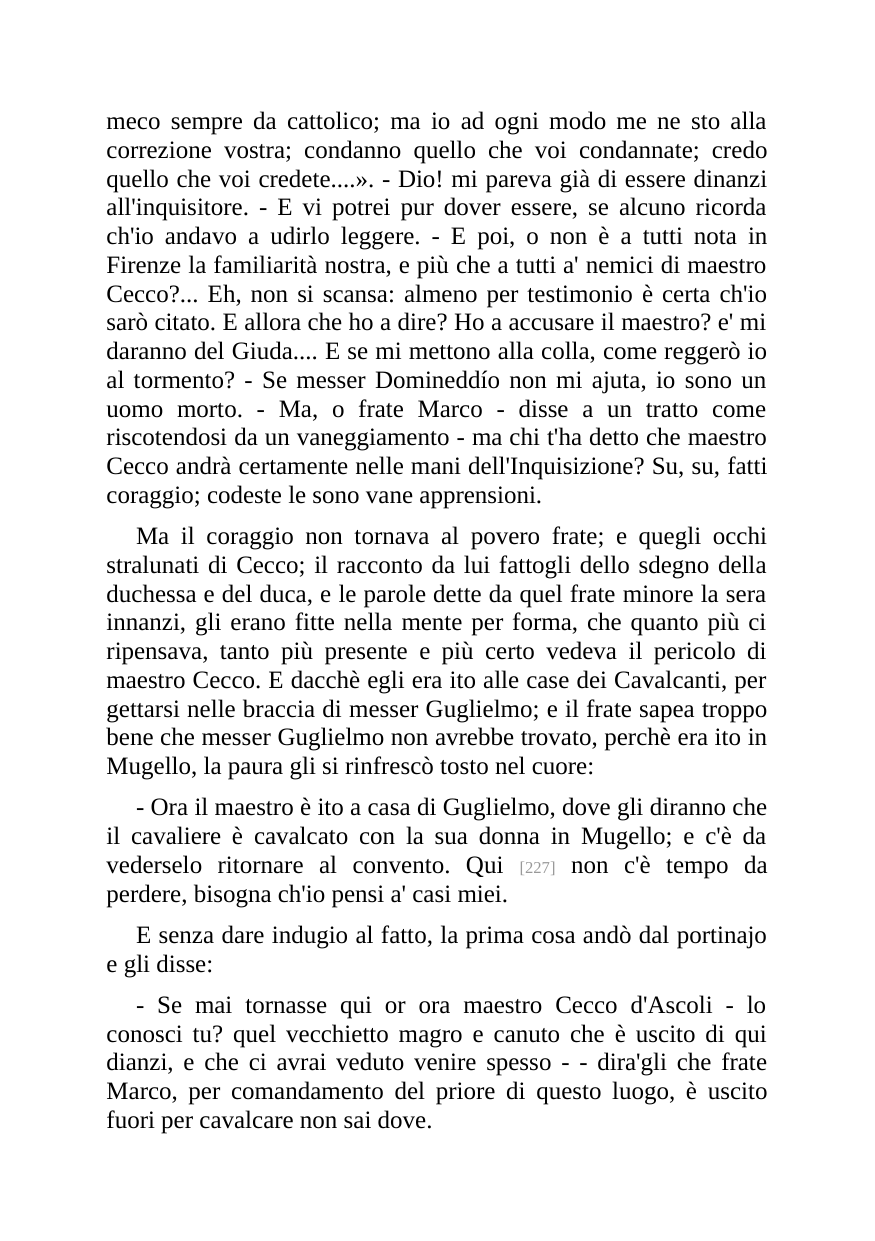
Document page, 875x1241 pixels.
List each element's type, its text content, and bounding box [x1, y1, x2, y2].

text - Ora il maestro è ito a casa di Guglielmo, dove gli diranno che il cavaliere è cavalcato con la sua donna in Mugello; e c'è da vederselo ritornare al convento. Qui [227] non c'è tempo da perdere, bisogna ch'io pensi a' casi miei. [106, 792, 768, 907]
text - Se mai tornasse qui or ora maestro Cecco d'Ascoli - lo conosci tu? quel vecchietto magro e canuto che è uscito di qui dianzi, e che ci avrai veduto venire spesso - - dira'gli che frate Marco, per comandamento del priore di questo luogo, è uscito fuori per cavalcare non sai dove. [106, 990, 768, 1134]
text E senza dare indugio al fatto, la prima cosa andò dal portinajo e gli disse: [106, 920, 768, 977]
text Ma il coraggio non tornava al povero frate; e quegli occhi stralunati di Cecco; il racconto da lui fattogli dello sdegno della duchessa e del duca, e le parole dette da quel frate minore la sera innanzi, gli erano fitte nella mente per forma, che quanto più ci ripensava, tanto più presente e più certo vedeva il pericolo di maestro Cecco. E dacchè egli era ito alle case dei Cavalcanti, per gettarsi nelle braccia di messer Guglielmo; e il frate sapea troppo bene che messer Guglielmo non avrebbe trovato, perchè era ito in Mugello, la paura gli si rinfrescò tosto nel cuore: [106, 521, 768, 780]
text meco sempre da cattolico; ma io ad ogni modo me ne sto alla correzione vostra; condanno quello che voi condannate; credo quello che voi credete....». - Dio! mi pareva già di essere dinanzi all'inquisitore. - E vi potrei pur dover essere, se alcuno ricorda ch'io andavo a udirlo leggere. - E poi, o non è a tutti nota in Firenze la familiarità nostra, e più che a tutti a' nemici di maestro Cecco?... Eh, non si scansa: almeno per testimonio è certa ch'io sarò citato. E allora che ho a dire? Ho a accusare il maestro? e' mi daranno del Giuda.... E se mi mettono alla colla, come reggerò io al tormento? - Se messer Domineddío non mi ajuta, io sono un uomo morto. - Ma, o frate Marco - disse a un tratto come riscotendosi da un vaneggiamento - ma chi t'ha detto che maestro Cecco andrà certamente nelle mani dell'Inquisizione? Su, su, fatti coraggio; codeste le sono vane apprensioni. [106, 106, 768, 509]
